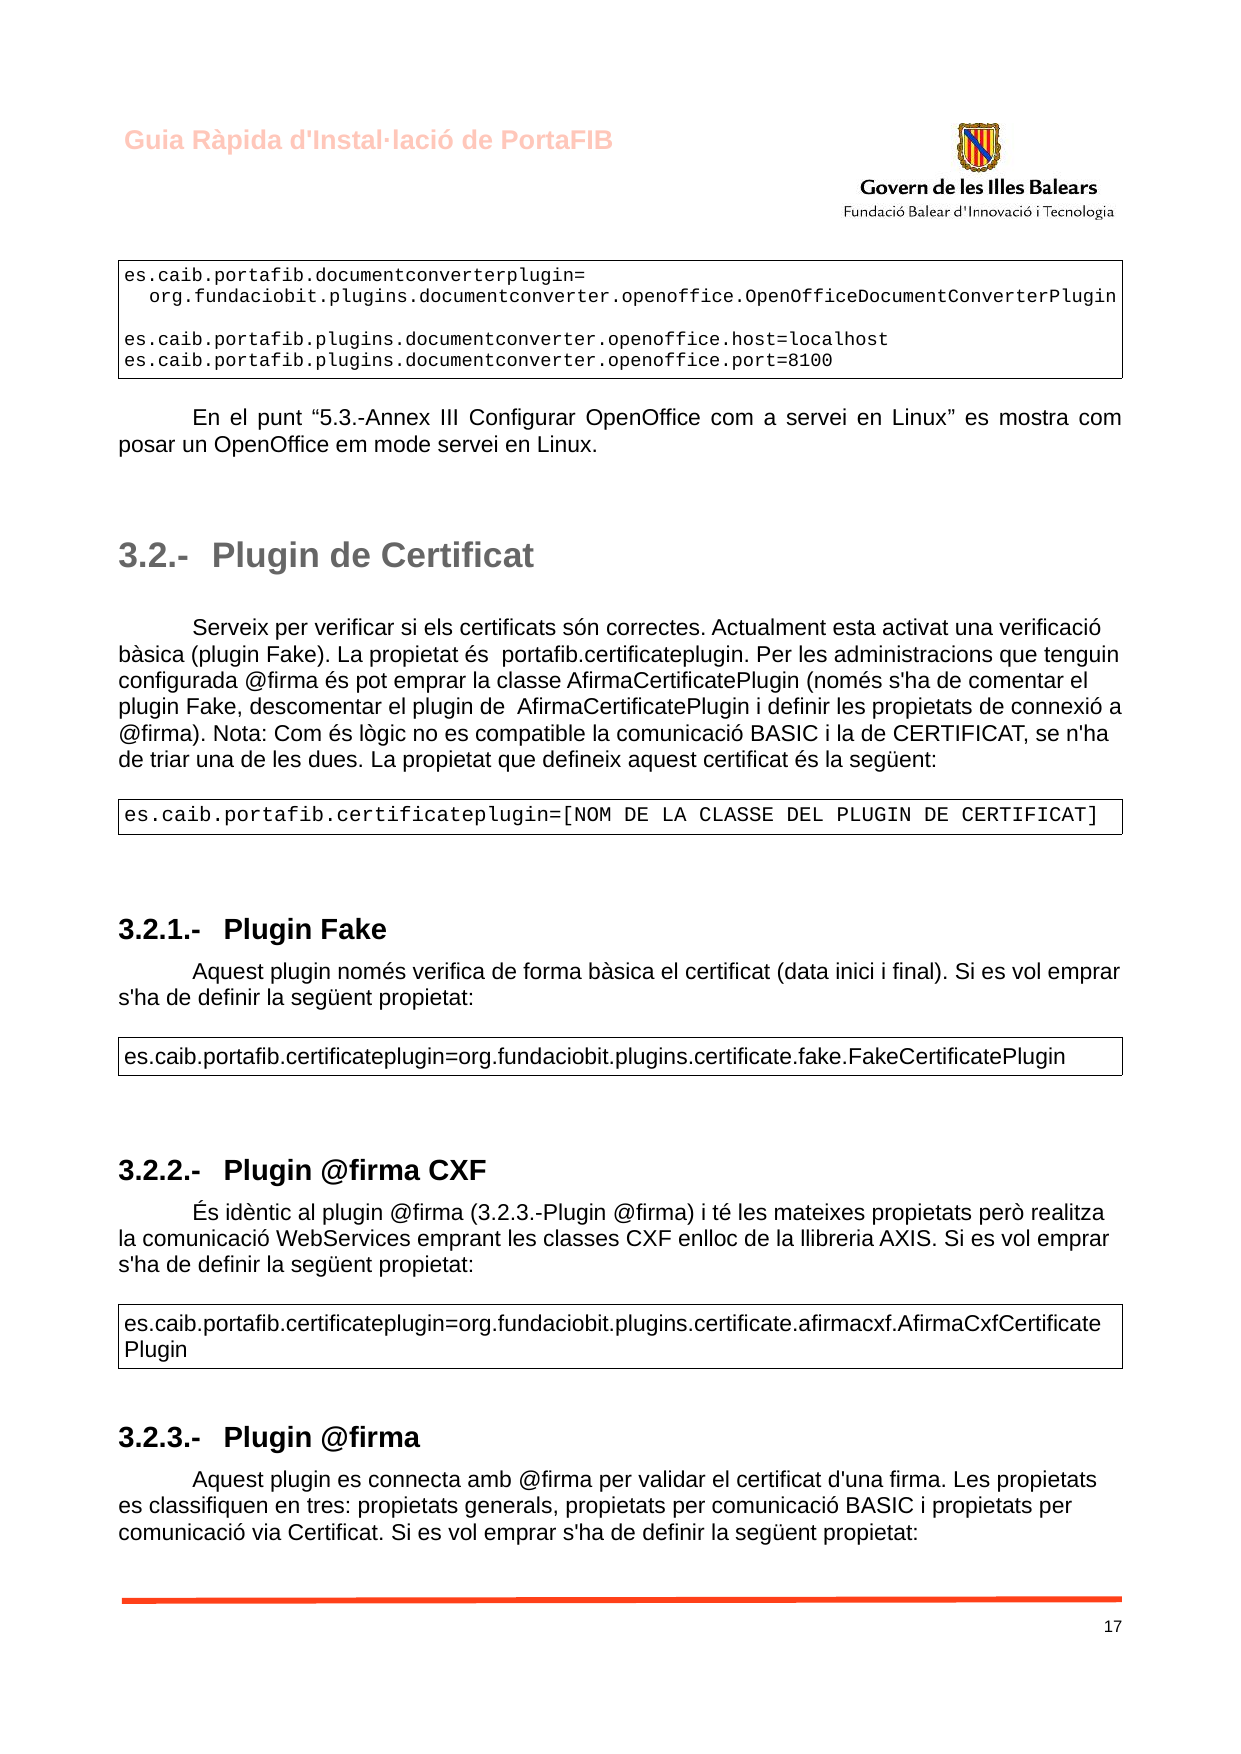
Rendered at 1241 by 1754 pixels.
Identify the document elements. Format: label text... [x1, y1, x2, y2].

table_header es.caib.portafib.certificateplugin=[NOM DE LA CLASSE DEL PLUGIN DE CERTIFICAT] [119, 800, 1122, 834]
subtitle Plugin Fake [118, 912, 1122, 945]
table_header es.caib.portafib.documentconverterplugin= org.fundaciobit.plugins.documentconverter.openoffice.OpenOfficeDocumentConverterPlugin es.caib.portafib.plugins.documentconverter.openoffice.host=localhost es.caib.portafib.plugins.documentconverter.openoffice.port=8100 [119, 261, 1122, 378]
subtitle Plugin @firma [118, 1420, 1122, 1453]
text En el punt “5.3.-Annex III Configurar OpenOffice com a servei en Linux” es mostra com posar un OpenOffice em mode servei en Linux. [118, 404, 1122, 457]
picture [840, 123, 1117, 220]
table_header es.caib.portafib.certificateplugin=org.fundaciobit.plugins.certificate.afirmacxf.AfirmaCxfCertificatePlugin [119, 1305, 1122, 1368]
subtitle Plugin @firma CXF [118, 1152, 1122, 1186]
subtitle Plugin de Certificat [118, 534, 1122, 575]
text Aquest plugin només verifica de forma bàsica el certificat (data inici i final). Si es vol emprar s'ha de definir la següent propietat: [118, 958, 1122, 1010]
text És idèntic al plugin @firma (3.2.3.-Plugin @firma) i té les mateixes propietats però realitza la comunicació WebServices emprant les classes CXF enlloc de la llibreria AXIS. Si es vol emprar s'ha de definir la següent propietat: [118, 1198, 1122, 1278]
table_header es.caib.portafib.certificateplugin=org.fundaciobit.plugins.certificate.fake.FakeCertificatePlugin [119, 1038, 1122, 1075]
text Serveix per verificar si els certificats són correctes. Actualment esta activat una verificació bàsica (plugin Fake). La propietat és portafib.certificateplugin. Per les administracions que tenguin configurada @firma és pot emprar la classe AfirmaCertificatePlugin (només s'ha de comentar el plugin Fake, descomentar el plugin de AfirmaCertificatePlugin i definir les propietats de connexió a @firma). Nota: Com és lògic no es compatible la comunicació BASIC i la de CERTIFICAT, se n'ha de triar una de les dues. La propietat que defineix aquest certificat és la següent: [118, 614, 1122, 772]
text Aquest plugin es connecta amb @firma per validar el certificat d'una firma. Les propietats es classifiquen en tres: propietats generals, propietats per comunicació BASIC i propietats per comunicació via Certificat. Si es vol emprar s'ha de definir la següent propietat: [118, 1466, 1122, 1545]
